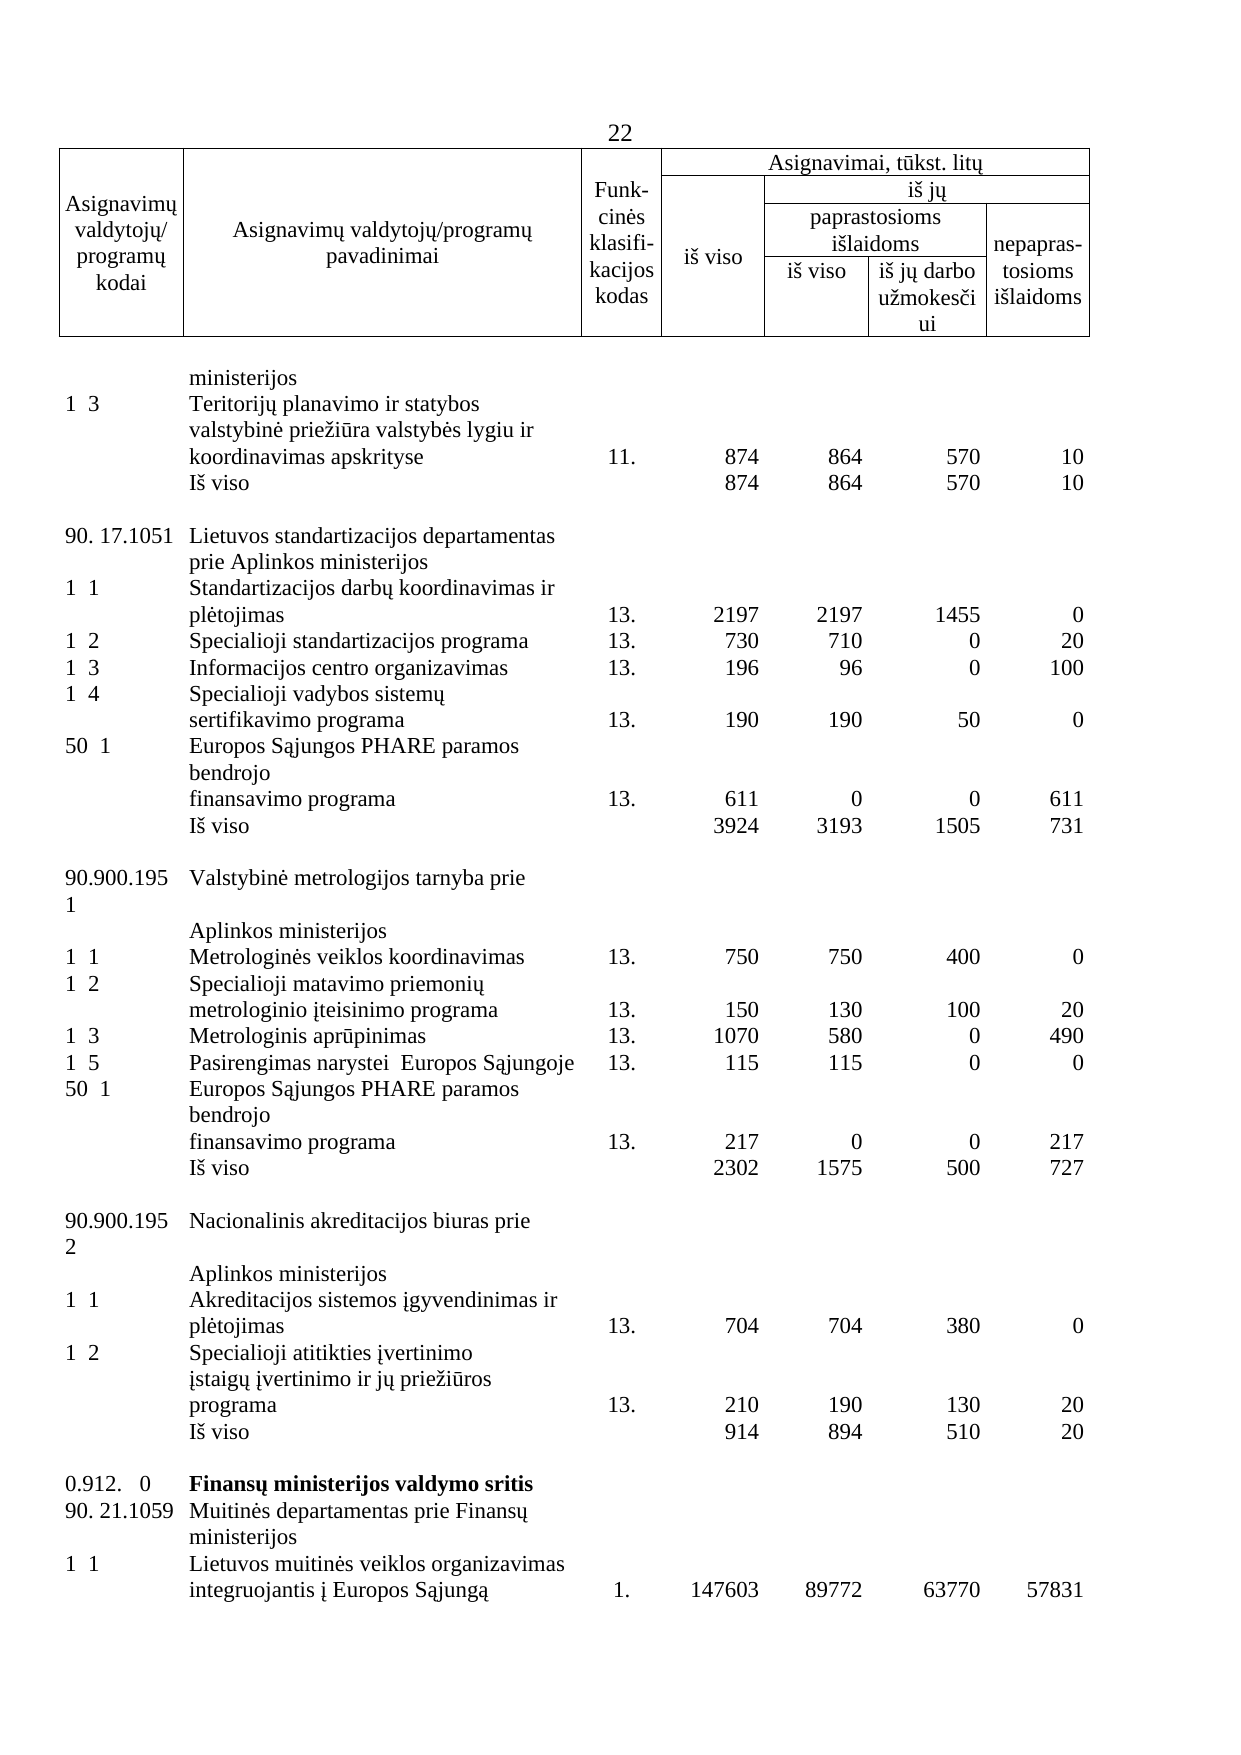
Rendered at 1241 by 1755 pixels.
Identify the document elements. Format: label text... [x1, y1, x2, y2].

table_cell [582, 1523, 661, 1549]
table_cell [661, 364, 765, 390]
table_cell 217 [661, 1128, 765, 1154]
table_cell [765, 416, 868, 443]
table_cell 1455 [868, 601, 986, 627]
table_cell Iš viso [183, 812, 582, 838]
table_cell [582, 1075, 661, 1128]
table_cell [986, 522, 1089, 548]
table_cell 1 4 [59, 680, 183, 706]
table_cell [661, 680, 765, 706]
table_cell 611 [661, 785, 765, 812]
table_cell 0 [868, 654, 986, 680]
table_cell [765, 733, 868, 785]
table_cell [59, 1523, 183, 1549]
table_cell Iš viso [183, 469, 582, 495]
table_cell [661, 970, 765, 996]
table_cell [868, 522, 986, 548]
table_cell 2197 [765, 601, 868, 627]
table_cell [582, 1418, 661, 1444]
table_cell 0 [986, 944, 1089, 970]
table_cell 11. [582, 443, 661, 469]
table_cell 100 [986, 654, 1089, 680]
table_cell 190 [661, 706, 765, 733]
table_cell Specialioji vadybos sistemų [183, 680, 582, 706]
table_cell [582, 1286, 661, 1312]
table_cell 217 [986, 1128, 1089, 1154]
table_cell 750 [765, 944, 868, 970]
table_cell 115 [661, 1049, 765, 1075]
table_cell [661, 1207, 765, 1260]
table_cell [59, 1365, 183, 1391]
table_cell [868, 390, 986, 416]
table_cell [868, 1075, 986, 1128]
table_cell 2197 [661, 601, 765, 627]
table_cell [868, 1471, 986, 1497]
table_cell Aplinkos ministerijos [183, 1260, 582, 1286]
table_cell 380 [868, 1313, 986, 1339]
table_cell 727 [986, 1154, 1089, 1181]
table_cell [986, 864, 1089, 917]
table_cell [765, 364, 868, 390]
table_cell [183, 1181, 582, 1207]
table_cell 90.900.1951 [59, 864, 183, 917]
table_cell [183, 495, 582, 522]
table_cell 13. [582, 654, 661, 680]
table_cell 196 [661, 654, 765, 680]
table_cell 150 [661, 996, 765, 1022]
table_cell [868, 1550, 986, 1576]
table_cell 874 [661, 443, 765, 469]
table_cell 210 [661, 1391, 765, 1418]
table_cell 1 2 [59, 1339, 183, 1365]
table_cell [661, 337, 765, 364]
table_cell [868, 1444, 986, 1471]
table_cell 914 [661, 1418, 765, 1444]
table_cell [59, 548, 183, 574]
table_cell [661, 1260, 765, 1286]
table_cell [986, 1075, 1089, 1128]
table_header Asignavimai, tūkst. litų [662, 149, 1089, 175]
table_cell [582, 575, 661, 601]
table_cell Europos Sąjungos PHARE paramos bendrojo [183, 1075, 582, 1128]
table_cell 500 [868, 1154, 986, 1181]
table_cell Valstybinė metrologijos tarnyba prie [183, 864, 582, 917]
table_cell [765, 522, 868, 548]
table_cell 90. 21.1059 [59, 1497, 183, 1523]
table_cell 710 [765, 627, 868, 653]
table_cell [661, 1075, 765, 1128]
table_cell [765, 337, 868, 364]
table_cell [986, 364, 1089, 390]
table_cell 130 [765, 996, 868, 1022]
table_cell [59, 1576, 183, 1602]
table_cell 90. 17.1051 [59, 522, 183, 548]
table_cell [661, 1497, 765, 1523]
table_cell [661, 548, 765, 574]
table_cell 874 [661, 469, 765, 495]
table_cell iš viso [662, 176, 764, 336]
table_cell [986, 1444, 1089, 1471]
table_cell 20 [986, 627, 1089, 653]
table_cell koordinavimas apskrityse [183, 443, 582, 469]
table_cell [765, 1207, 868, 1260]
table_cell [661, 838, 765, 864]
table_cell 0 [868, 627, 986, 653]
table_cell [59, 838, 183, 864]
table_cell [868, 917, 986, 943]
table_cell nepapras-tosioms išlaidoms [987, 204, 1089, 336]
table_cell [986, 575, 1089, 601]
table_cell [582, 838, 661, 864]
table_cell [868, 838, 986, 864]
table_cell [868, 548, 986, 574]
table_cell 1 3 [59, 1023, 183, 1049]
table_cell [582, 733, 661, 785]
table_cell 0 [765, 785, 868, 812]
table_cell 50 [868, 706, 986, 733]
table_cell [986, 1207, 1089, 1260]
table_cell [661, 1181, 765, 1207]
table_cell [661, 733, 765, 785]
table_cell [661, 1339, 765, 1365]
table_cell iš jų darbo užmokesčiui [869, 257, 986, 336]
table_cell 1 1 [59, 1286, 183, 1312]
table_cell [868, 1286, 986, 1312]
table_cell [765, 838, 868, 864]
table_cell [986, 680, 1089, 706]
table_cell 1 1 [59, 575, 183, 601]
table_cell [582, 1365, 661, 1391]
table_cell 147603 [661, 1576, 765, 1602]
table_cell integruojantis į Europos Sąjungą [183, 1576, 582, 1602]
table_cell Specialioji standartizacijos programa [183, 627, 582, 653]
table_cell 10 [986, 469, 1089, 495]
table_cell paprastosioms išlaidoms [765, 204, 986, 256]
table_cell [661, 1286, 765, 1312]
table_cell [582, 1260, 661, 1286]
table_cell [986, 390, 1089, 416]
table_cell [765, 970, 868, 996]
table_cell 580 [765, 1023, 868, 1049]
table_cell [986, 337, 1089, 364]
table_cell valstybinė priežiūra valstybės lygiu ir [183, 416, 582, 443]
table_cell 1 3 [59, 390, 183, 416]
table_cell Metrologinis aprūpinimas [183, 1023, 582, 1049]
table_cell [868, 1497, 986, 1523]
table_cell [661, 1444, 765, 1471]
table_cell [59, 416, 183, 443]
table_cell [582, 495, 661, 522]
table_cell [661, 1365, 765, 1391]
table_cell [582, 548, 661, 574]
table_cell 20 [986, 1391, 1089, 1418]
table_cell [986, 1181, 1089, 1207]
table_cell [986, 495, 1089, 522]
table_cell [986, 416, 1089, 443]
table_cell [986, 1550, 1089, 1576]
table_cell [59, 337, 183, 364]
table_cell 2302 [661, 1154, 765, 1181]
table_cell 490 [986, 1023, 1089, 1049]
table_cell 400 [868, 944, 986, 970]
table_cell 13. [582, 601, 661, 627]
table_cell 115 [765, 1049, 868, 1075]
table_cell 0 [986, 1313, 1089, 1339]
table_cell Nacionalinis akreditacijos biuras prie [183, 1207, 582, 1260]
table_cell 13. [582, 1049, 661, 1075]
table_cell [868, 1260, 986, 1286]
table_cell Pasirengimas narystei Europos Sąjungoje [183, 1049, 582, 1075]
table_cell [582, 970, 661, 996]
table_cell [661, 1523, 765, 1549]
table_cell Iš viso [183, 1154, 582, 1181]
table_cell [582, 812, 661, 838]
table_cell 130 [868, 1391, 986, 1418]
table_cell [582, 416, 661, 443]
table_cell [765, 1075, 868, 1128]
table_cell programa [183, 1391, 582, 1418]
table_cell [868, 1365, 986, 1391]
table_cell Muitinės departamentas prie Finansų [183, 1497, 582, 1523]
table_cell 864 [765, 443, 868, 469]
table_cell 3193 [765, 812, 868, 838]
table_cell [765, 548, 868, 574]
table_cell 750 [661, 944, 765, 970]
table_cell ministerijos [183, 364, 582, 390]
table_cell [582, 1154, 661, 1181]
table_cell 894 [765, 1418, 868, 1444]
table_cell [582, 469, 661, 495]
table_cell [765, 1181, 868, 1207]
table_cell 13. [582, 1391, 661, 1418]
table_cell [986, 838, 1089, 864]
table_cell [582, 1444, 661, 1471]
table_cell plėtojimas [183, 1313, 582, 1339]
table_cell 0 [868, 785, 986, 812]
table_cell [986, 1471, 1089, 1497]
table_cell metrologinio įteisinimo programa [183, 996, 582, 1022]
table_cell iš jų [765, 176, 1089, 202]
table_cell [661, 575, 765, 601]
table_cell sertifikavimo programa [183, 706, 582, 733]
table_cell [765, 680, 868, 706]
table_cell 10 [986, 443, 1089, 469]
table_cell [765, 390, 868, 416]
table_cell Akreditacijos sistemos įgyvendinimas ir [183, 1286, 582, 1312]
table_cell finansavimo programa [183, 785, 582, 812]
table_cell 0 [868, 1128, 986, 1154]
table_cell [59, 1391, 183, 1418]
table_cell 50 1 [59, 1075, 183, 1128]
table_cell [765, 1260, 868, 1286]
table_cell 864 [765, 469, 868, 495]
table_cell 731 [986, 812, 1089, 838]
table_cell iš viso [765, 257, 868, 336]
table_cell [183, 337, 582, 364]
table_cell 0 [986, 1049, 1089, 1075]
table_cell [986, 1523, 1089, 1549]
table_cell ministerijos [183, 1523, 582, 1549]
table_cell [986, 1339, 1089, 1365]
table_cell 57831 [986, 1576, 1089, 1602]
table_cell [661, 1550, 765, 1576]
table_cell [582, 1207, 661, 1260]
table_cell 190 [765, 706, 868, 733]
table_cell 570 [868, 443, 986, 469]
table_cell [59, 785, 183, 812]
table_header Funk-cinės klasifi-kacijos kodas [582, 149, 661, 336]
table_cell [986, 548, 1089, 574]
table_cell [765, 1286, 868, 1312]
table_cell 1070 [661, 1023, 765, 1049]
table_cell prie Aplinkos ministerijos [183, 548, 582, 574]
table_cell 1 1 [59, 1550, 183, 1576]
table_cell 1. [582, 1576, 661, 1602]
table_cell [59, 1260, 183, 1286]
table_cell 611 [986, 785, 1089, 812]
table_cell [582, 364, 661, 390]
table_cell 50 1 [59, 733, 183, 785]
table_cell [765, 575, 868, 601]
table_cell 13. [582, 944, 661, 970]
table_cell 0 [868, 1049, 986, 1075]
table_cell 0.912. 0 [59, 1471, 183, 1497]
table_cell [582, 337, 661, 364]
table_cell [661, 1471, 765, 1497]
table_cell 89772 [765, 1576, 868, 1602]
table_cell 1575 [765, 1154, 868, 1181]
table_cell 0 [986, 706, 1089, 733]
table_cell 704 [765, 1313, 868, 1339]
table_cell Specialioji matavimo priemonių [183, 970, 582, 996]
table_cell [868, 337, 986, 364]
table_cell [868, 416, 986, 443]
table_cell Informacijos centro organizavimas [183, 654, 582, 680]
table_cell [582, 1339, 661, 1365]
table_cell [59, 601, 183, 627]
table_cell [765, 495, 868, 522]
table_cell Metrologinės veiklos koordinavimas [183, 944, 582, 970]
table_cell [986, 1497, 1089, 1523]
table_cell [582, 1497, 661, 1523]
table_cell [986, 733, 1089, 785]
table_cell [986, 1365, 1089, 1391]
table_cell [765, 1339, 868, 1365]
table_cell [59, 917, 183, 943]
table_cell Teritorijų planavimo ir statybos [183, 390, 582, 416]
table_cell 13. [582, 1023, 661, 1049]
table_cell 96 [765, 654, 868, 680]
table_cell [986, 970, 1089, 996]
table_cell [986, 917, 1089, 943]
table_cell [765, 917, 868, 943]
table_cell [59, 996, 183, 1022]
table_header Asignavimų valdytojų/ programų kodai [60, 149, 183, 336]
table_cell 510 [868, 1418, 986, 1444]
table_cell [59, 706, 183, 733]
table_cell [868, 733, 986, 785]
table_cell Aplinkos ministerijos [183, 917, 582, 943]
table_cell [582, 1471, 661, 1497]
table_cell [661, 390, 765, 416]
table_cell 13. [582, 1128, 661, 1154]
table_cell 13. [582, 996, 661, 1022]
table_cell [868, 864, 986, 917]
table_cell 20 [986, 996, 1089, 1022]
table_cell [868, 364, 986, 390]
table_cell [661, 522, 765, 548]
table_cell [986, 1260, 1089, 1286]
table_cell [582, 1181, 661, 1207]
table_cell [582, 917, 661, 943]
table_cell [183, 1444, 582, 1471]
table_cell [59, 469, 183, 495]
table_cell Specialioji atitikties įvertinimo [183, 1339, 582, 1365]
table_cell [868, 1523, 986, 1549]
table_cell [765, 1497, 868, 1523]
table_cell Lietuvos standartizacijos departamentas [183, 522, 582, 548]
table_cell [868, 1207, 986, 1260]
table_cell [582, 864, 661, 917]
table_cell 1 1 [59, 944, 183, 970]
table_cell 63770 [868, 1576, 986, 1602]
table_cell [59, 1154, 183, 1181]
table_cell Iš viso [183, 1418, 582, 1444]
table_cell 0 [765, 1128, 868, 1154]
table_cell 1 2 [59, 970, 183, 996]
table_cell [868, 1181, 986, 1207]
table_cell [661, 416, 765, 443]
table_cell [582, 680, 661, 706]
table_cell [765, 1550, 868, 1576]
table_cell 190 [765, 1391, 868, 1418]
table_cell [582, 390, 661, 416]
table_cell [661, 917, 765, 943]
table_cell 570 [868, 469, 986, 495]
table_cell 1 2 [59, 627, 183, 653]
table_cell 704 [661, 1313, 765, 1339]
table_cell [868, 575, 986, 601]
table_cell 13. [582, 706, 661, 733]
table_cell [59, 1444, 183, 1471]
table_cell [661, 495, 765, 522]
table_cell [59, 1418, 183, 1444]
table_cell [661, 864, 765, 917]
table_cell Europos Sąjungos PHARE paramos bendrojo [183, 733, 582, 785]
table_cell 0 [868, 1023, 986, 1049]
table_cell Standartizacijos darbų koordinavimas ir [183, 575, 582, 601]
table_cell [59, 1313, 183, 1339]
table_cell [868, 1339, 986, 1365]
table_cell 13. [582, 627, 661, 653]
table_cell Finansų ministerijos valdymo sritis [183, 1471, 582, 1497]
table_cell 20 [986, 1418, 1089, 1444]
table_cell [59, 812, 183, 838]
table_cell [59, 1128, 183, 1154]
table_cell [868, 970, 986, 996]
table_cell [59, 443, 183, 469]
table_cell 100 [868, 996, 986, 1022]
table_cell Lietuvos muitinės veiklos organizavimas [183, 1550, 582, 1576]
table_cell 90.900.1952 [59, 1207, 183, 1260]
table_cell [765, 1444, 868, 1471]
table_cell [765, 864, 868, 917]
table_cell įstaigų įvertinimo ir jų priežiūros [183, 1365, 582, 1391]
table_cell 1505 [868, 812, 986, 838]
table_cell 1 5 [59, 1049, 183, 1075]
table_cell finansavimo programa [183, 1128, 582, 1154]
table_cell 3924 [661, 812, 765, 838]
table_cell [765, 1471, 868, 1497]
table_cell [582, 522, 661, 548]
table_cell [868, 680, 986, 706]
table_cell [765, 1365, 868, 1391]
table_cell [986, 1286, 1089, 1312]
table_cell 0 [986, 601, 1089, 627]
table_cell plėtojimas [183, 601, 582, 627]
table_cell 13. [582, 785, 661, 812]
table_cell 730 [661, 627, 765, 653]
table_cell [59, 495, 183, 522]
table_cell 13. [582, 1313, 661, 1339]
table_cell [582, 1550, 661, 1576]
table_cell [868, 495, 986, 522]
table_cell [59, 1181, 183, 1207]
table_cell [59, 364, 183, 390]
table_cell [183, 838, 582, 864]
table_cell 1 3 [59, 654, 183, 680]
table_header Asignavimų valdytojų/programų pavadinimai [184, 149, 581, 336]
table_cell [765, 1523, 868, 1549]
